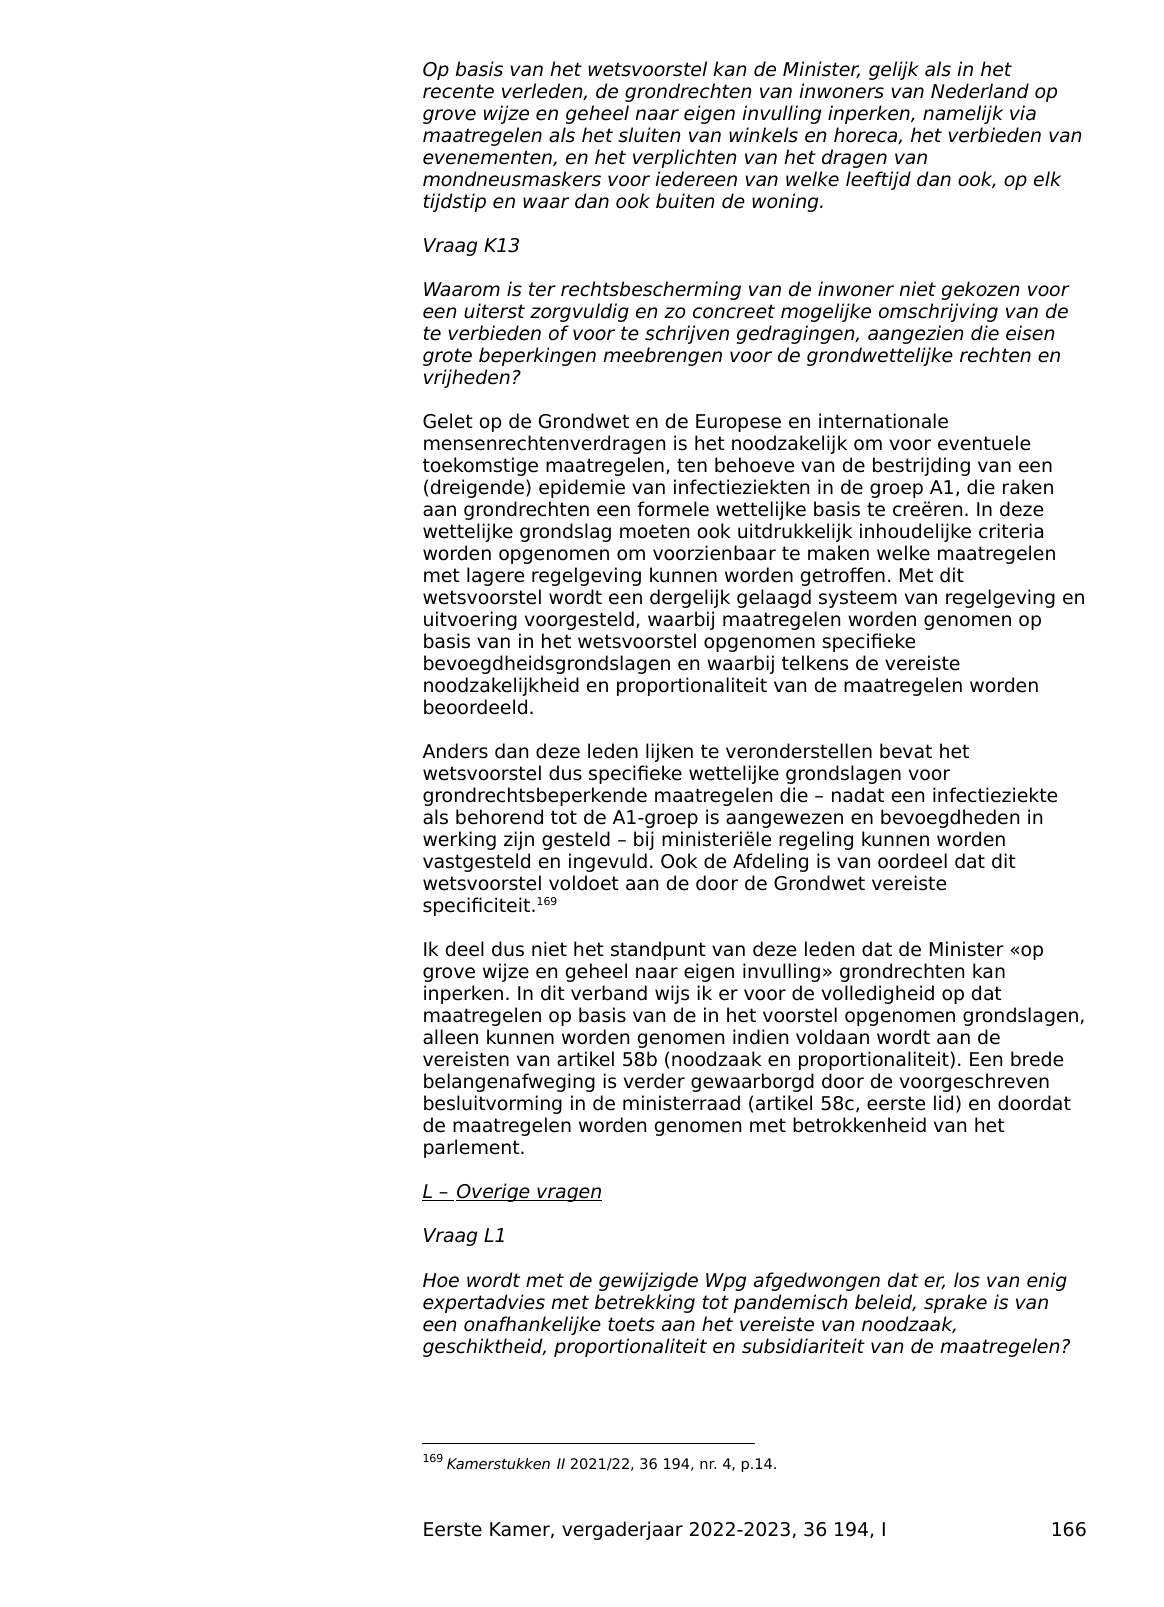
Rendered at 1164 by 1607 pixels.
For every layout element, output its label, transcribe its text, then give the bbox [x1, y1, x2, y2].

subtitle L – Overige vragen [422, 1181, 1087, 1203]
text Anders dan deze leden lijken te veronderstellen bevat het wetsvoorstel dus specifieke wettelijke grondslagen voor grondrechtsbeperkende maatregelen die – nadat een infectieziekte als behorend tot de A1-groep is aangewezen en bevoegdheden in werking zijn gesteld – bij ministeriële regeling kunnen worden vastgesteld en ingevuld. Ook de Afdeling is van oordeel dat dit wetsvoorstel voldoet aan de door de Grondwet vereiste specificiteit. [422, 741, 1087, 917]
text Waarom is ter rechtsbescherming van de inwoner niet gekozen voor een uiterst zorgvuldig en zo concreet mogelijke omschrijving van de te verbieden of voor te schrijven gedragingen, aangezien die eisen grote beperkingen meebrengen voor de grondwettelijke rechten en vrijheden? [422, 279, 1087, 389]
text Op basis van het wetsvoorstel kan de Minister, gelijk als in het recente verleden, de grondrechten van inwoners van Nederland op grove wijze en geheel naar eigen invulling inperken, namelijk via maatregelen als het sluiten van winkels en horeca, het verbieden van evenementen, en het verplichten van het dragen van mondneusmaskers voor iedereen van welke leeftijd dan ook, op elk tijdstip en waar dan ook buiten de woning. [422, 59, 1087, 213]
text Hoe wordt met de gewijzigde Wpg afgedwongen dat er, los van enig expertadvies met betrekking tot pandemisch beleid, sprake is van een onafhankelijke toets aan het vereiste van noodzaak, geschiktheid, proportionaliteit en subsidiariteit van de maatregelen? [422, 1269, 1087, 1357]
subtitle Vraag K13 [422, 235, 1087, 257]
subtitle Vraag L1 [422, 1225, 1087, 1247]
text Ik deel dus niet het standpunt van deze leden dat de Minister «op grove wijze en geheel naar eigen invulling» grondrechten kan inperken. In dit verband wijs ik er voor de volledigheid op dat maatregelen op basis van de in het voorstel opgenomen grondslagen, alleen kunnen worden genomen indien voldaan wordt aan de vereisten van artikel 58b (noodzaak en proportionaliteit). Een brede belangenafweging is verder gewaarborgd door de voorgeschreven besluitvorming in de ministerraad (artikel 58c, eerste lid) en doordat de maatregelen worden genomen met betrokkenheid van het parlement. [422, 939, 1087, 1159]
text Gelet op de Grondwet en de Europese en internationale mensenrechtenverdragen is het noodzakelijk om voor eventuele toekomstige maatregelen, ten behoeve van de bestrijding van een (dreigende) epidemie van infectieziekten in de groep A1, die raken aan grondrechten een formele wettelijke basis te creëren. In deze wettelijke grondslag moeten ook uitdrukkelijk inhoudelijke criteria worden opgenomen om voorzienbaar te maken welke maatregelen met lagere regelgeving kunnen worden getroffen. Met dit wetsvoorstel wordt een dergelijk gelaagd systeem van regelgeving en uitvoering voorgesteld, waarbij maatregelen worden genomen op basis van in het wetsvoorstel opgenomen specifieke bevoegdheidsgrondslagen en waarbij telkens de vereiste noodzakelijkheid en proportionaliteit van de maatregelen worden beoordeeld. [422, 411, 1087, 719]
text Kamerstukken II 2021/22, 36 194, nr. 4, p.14. [422, 1452, 1087, 1474]
